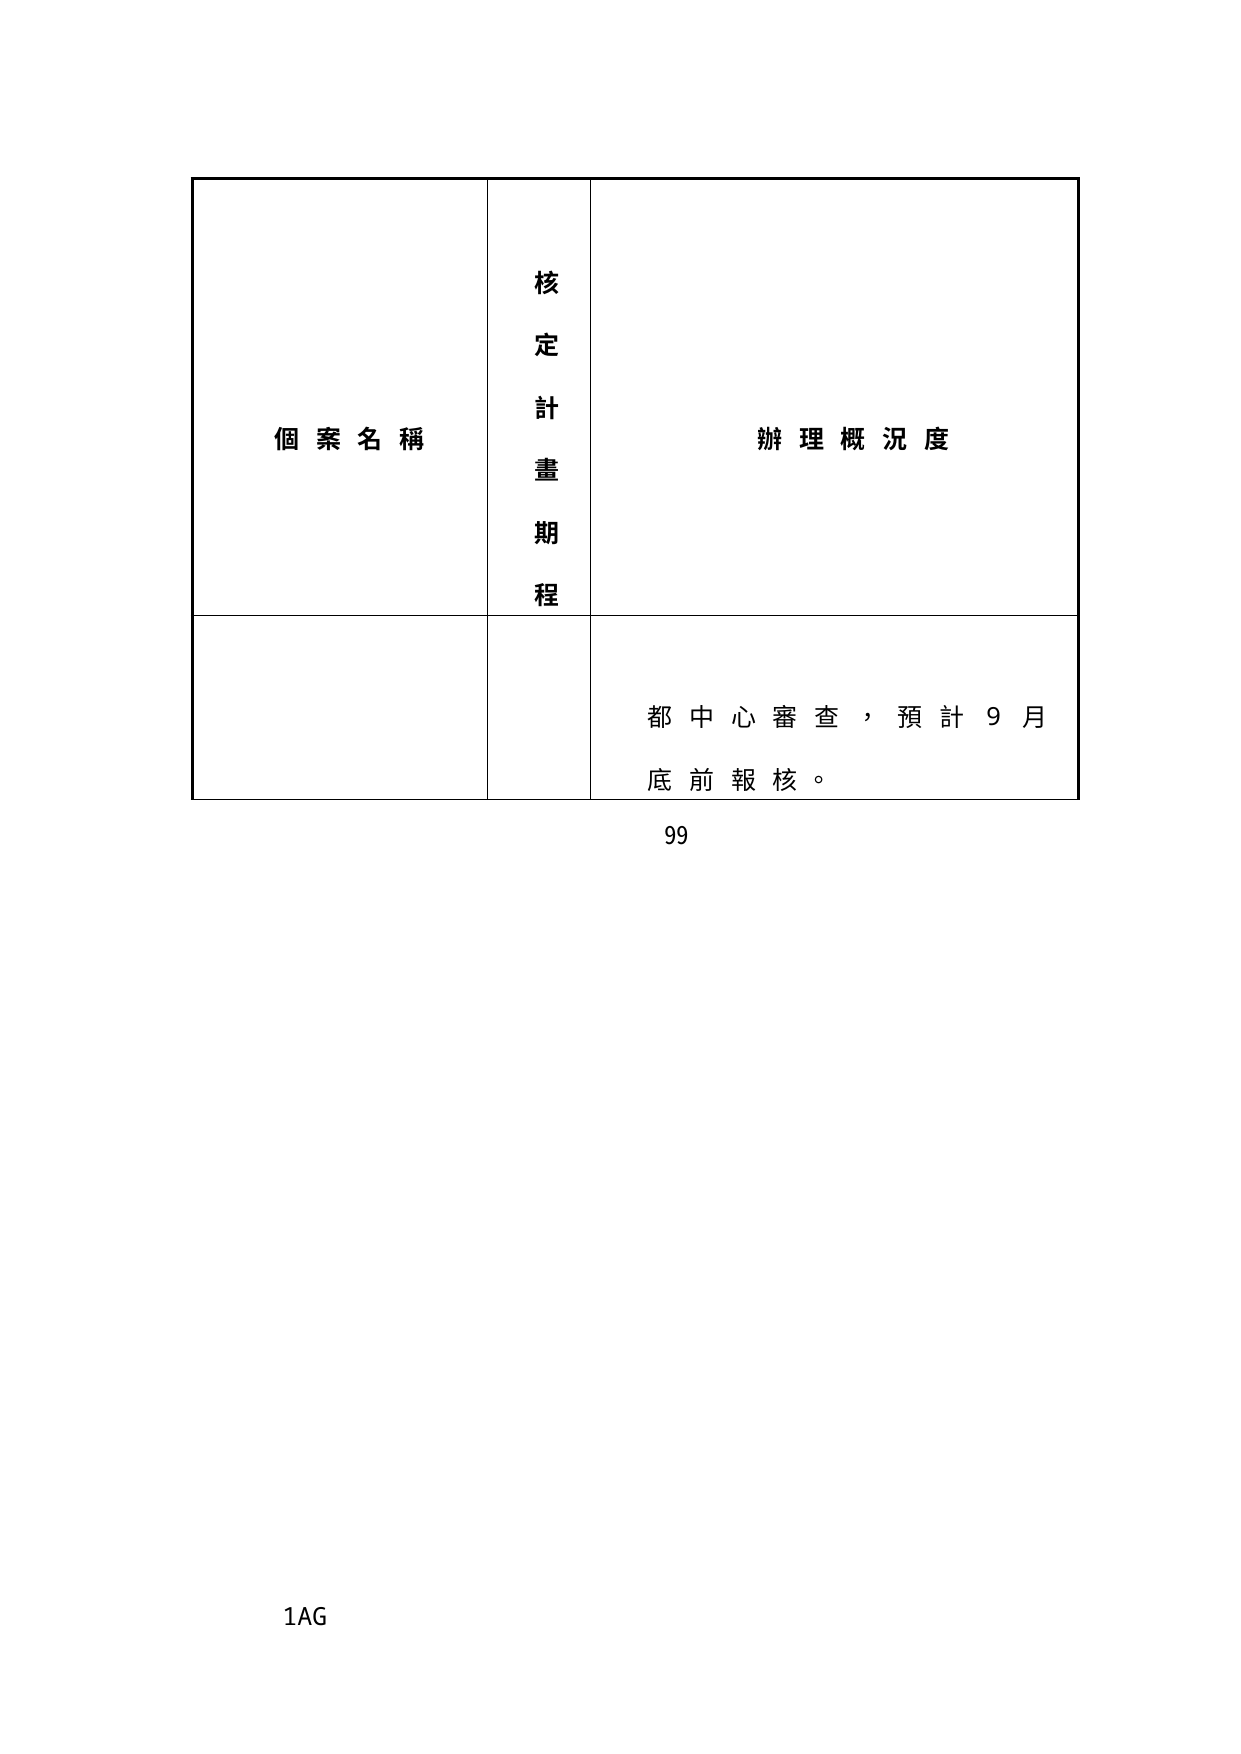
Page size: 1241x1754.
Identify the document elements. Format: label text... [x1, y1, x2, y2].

table_header 個案名稱 [194, 180, 487, 615]
table_header 核定計畫期程 [488, 180, 590, 615]
table_cell [488, 616, 590, 799]
table_cell 都中心審查，預計9月底前報核。 [591, 616, 1077, 799]
table_cell [194, 616, 487, 799]
table_header 辦理概況度 [591, 180, 1077, 615]
